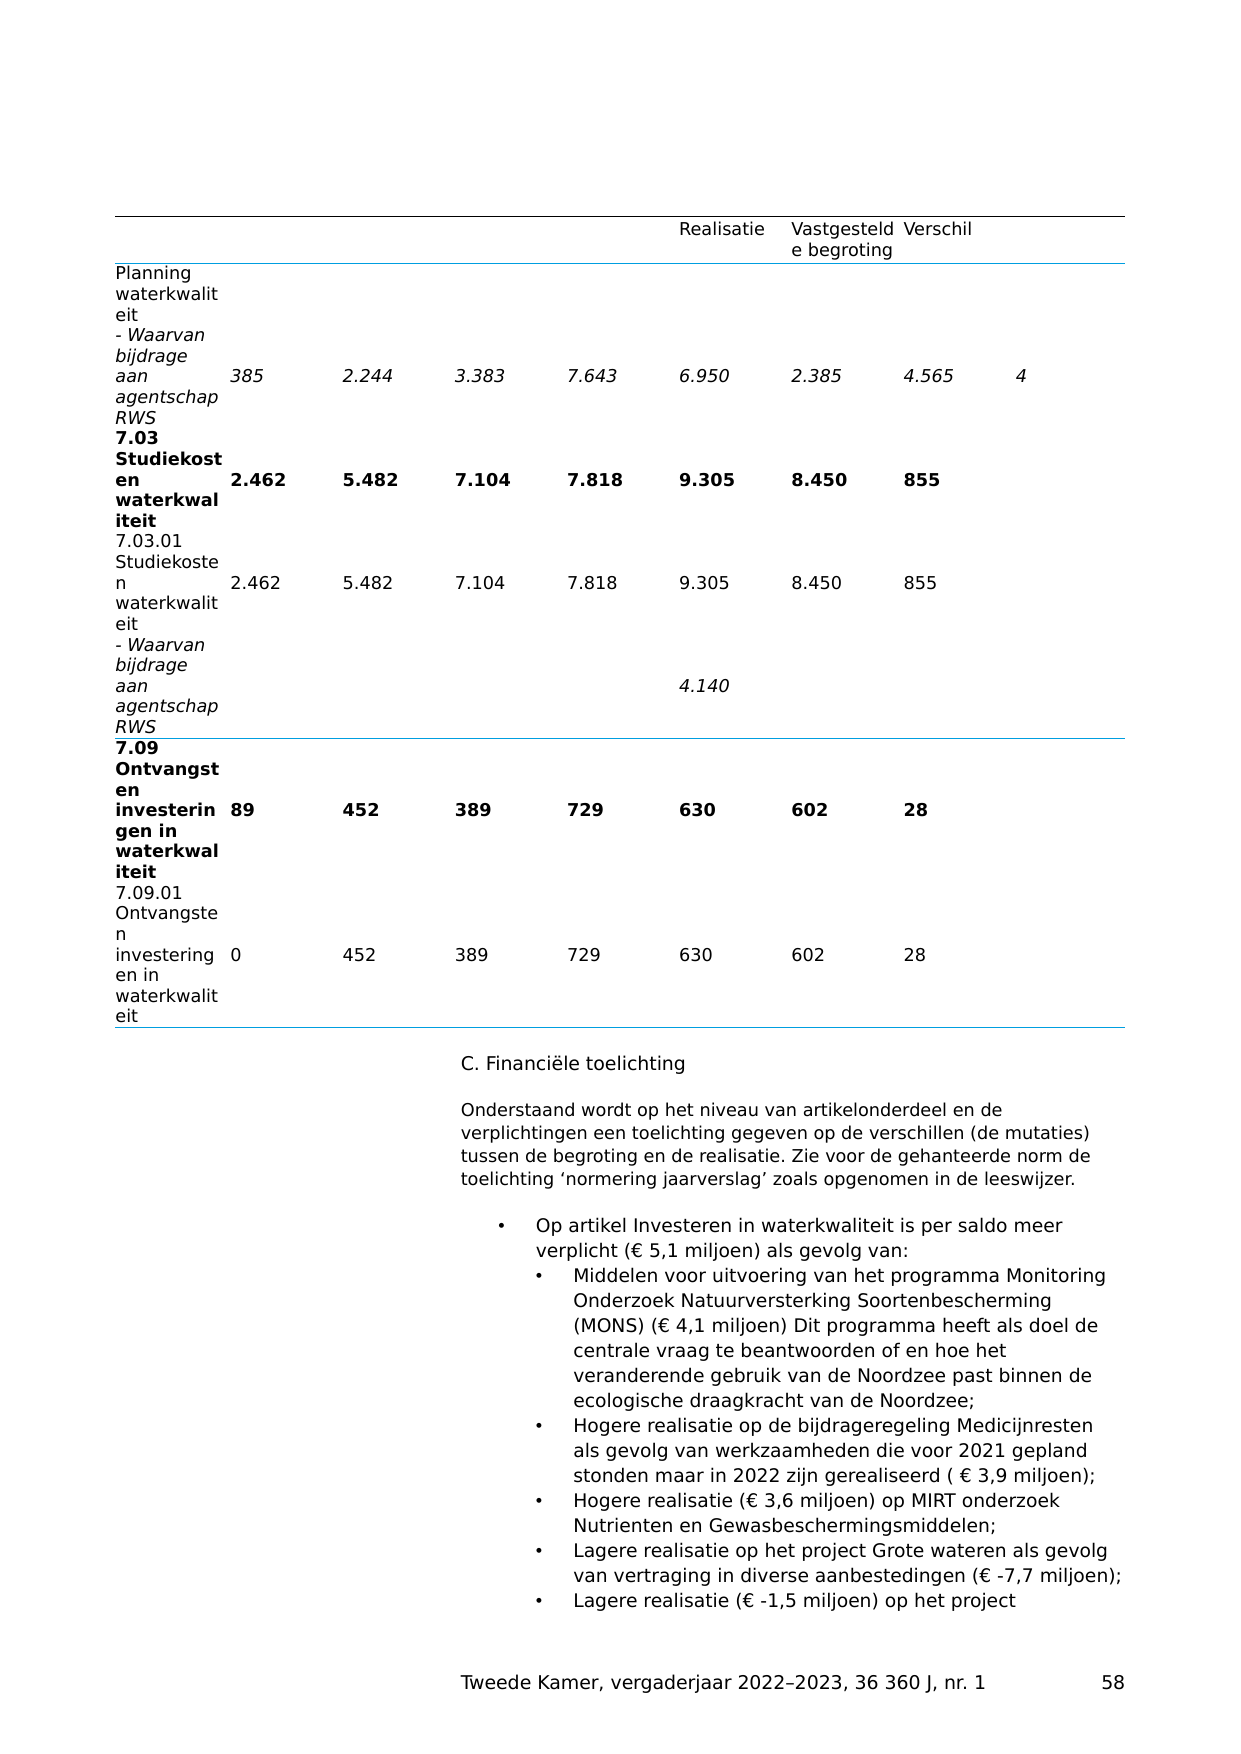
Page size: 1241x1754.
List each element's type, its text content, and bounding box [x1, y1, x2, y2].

table_cell [564, 635, 676, 738]
table_cell [788, 635, 900, 738]
table_cell 0 [227, 883, 339, 1027]
table_cell 9.305 [676, 428, 788, 531]
table_cell [452, 635, 564, 738]
table_cell 8.450 [788, 428, 900, 531]
table_cell 389 [452, 739, 564, 883]
table_cell 385 [227, 325, 339, 428]
table_cell [1013, 428, 1125, 531]
table_cell 6.950 [676, 325, 788, 428]
table_cell 7.104 [452, 428, 564, 531]
table_cell [227, 217, 339, 263]
table_cell [1013, 531, 1125, 634]
table_cell 452 [340, 739, 452, 883]
table_cell 9.305 [676, 531, 788, 634]
table_cell 2.462 [227, 428, 339, 531]
table_cell 4.140 [676, 635, 788, 738]
table_cell 28 [900, 739, 1013, 883]
table_cell 602 [788, 883, 900, 1027]
table_cell [900, 264, 1013, 325]
table_cell 89 [227, 739, 339, 883]
table_cell [1013, 217, 1125, 263]
list Lagere realisatie (€ -1,5 miljoen) op het project [536, 1588, 1125, 1613]
table_cell [452, 264, 564, 325]
table_cell Realisatie [676, 217, 788, 263]
table_cell 28 [900, 883, 1013, 1027]
table_cell 3.383 [452, 325, 564, 428]
list Hogere realisatie op de bijdrageregeling Medicijnresten als gevolg van werkzaamheden die voor 2021 gepland stonden maar in 2022 zijn gerealiseerd ( € 3,9 miljoen); [536, 1413, 1125, 1488]
table_cell 729 [564, 883, 676, 1027]
table_cell [452, 217, 564, 263]
list Hogere realisatie (€ 3,6 miljoen) op MIRT onderzoek Nutrienten en Gewasbeschermingsmiddelen; [536, 1488, 1125, 1538]
table_cell [340, 635, 452, 738]
table_cell [227, 635, 339, 738]
table_cell [340, 217, 452, 263]
table_cell [676, 264, 788, 325]
table_cell 630 [676, 883, 788, 1027]
table_cell 729 [564, 739, 676, 883]
list Lagere realisatie op het project Grote wateren als gevolg van vertraging in diverse aanbestedingen (€ -7,7 miljoen); [536, 1538, 1125, 1588]
table_cell 389 [452, 883, 564, 1027]
table_cell 7.643 [564, 325, 676, 428]
table_cell 8.450 [788, 531, 900, 634]
table_cell [227, 264, 339, 325]
table_cell [1013, 635, 1125, 738]
table_cell 7.104 [452, 531, 564, 634]
table_cell [564, 217, 676, 263]
table_cell Planning waterkwaliteit [115, 264, 227, 325]
table_cell 7.09 Ontvangsten investeringen in waterkwaliteit [115, 739, 227, 883]
title C. Financiële toelichting [461, 1052, 1125, 1074]
table_cell 4 [1013, 325, 1125, 428]
table_cell 602 [788, 739, 900, 883]
table_cell 630 [676, 739, 788, 883]
table_cell 855 [900, 428, 1013, 531]
table_cell 7.818 [564, 428, 676, 531]
table_cell - Waarvan bijdrage aan agentschap RWS [115, 635, 227, 738]
table_cell [564, 264, 676, 325]
table_cell 7.818 [564, 531, 676, 634]
table_header Tabel 26 Budgettaire gevolgen van de uitvoering art. 7 Investeren in waterkwaliteit (bedragen x € 1.000) [115, 191, 1125, 216]
table_cell 2.244 [340, 325, 452, 428]
table_cell Vastgestelde begroting [788, 217, 900, 263]
table_cell [1013, 883, 1125, 1027]
table_cell 7.03 Studiekosten waterkwaliteit [115, 428, 227, 531]
table_cell 5.482 [340, 531, 452, 634]
table_cell 2.462 [227, 531, 339, 634]
table_cell 452 [340, 883, 452, 1027]
table_cell 7.09.01 Ontvangsten investeringen in waterkwaliteit [115, 883, 227, 1027]
table_cell [1013, 739, 1125, 883]
text Onderstaand wordt op het niveau van artikelonderdeel en de verplichtingen een toelichting gegeven op de verschillen (de mutaties) tussen de begroting en de realisatie. Zie voor de gehanteerde norm de toelichting ‘normering jaarverslag’ zoals opgenomen in de leeswijzer. [461, 1098, 1125, 1190]
table_cell [788, 264, 900, 325]
table_cell 855 [900, 531, 1013, 634]
list Op artikel Investeren in waterkwaliteit is per saldo meer verplicht (€ 5,1 miljoen) als gevolg van: [498, 1213, 1125, 1263]
table_cell [115, 217, 227, 263]
table_cell [900, 635, 1013, 738]
table_cell - Waarvan bijdrage aan agentschap RWS [115, 325, 227, 428]
table_cell [340, 264, 452, 325]
table_cell Verschil [900, 217, 1013, 263]
table_cell [1013, 264, 1125, 325]
table_cell 7.03.01 Studiekosten waterkwaliteit [115, 531, 227, 634]
list Middelen voor uitvoering van het programma Monitoring Onderzoek Natuurversterking Soortenbescherming (MONS) (€ 4,1 miljoen) Dit programma heeft als doel de centrale vraag te beantwoorden of en hoe het veranderende gebruik van de Noordzee past binnen de ecologische draagkracht van de Noordzee; [536, 1263, 1125, 1413]
table_cell 2.385 [788, 325, 900, 428]
table_cell 4.565 [900, 325, 1013, 428]
table_cell 5.482 [340, 428, 452, 531]
